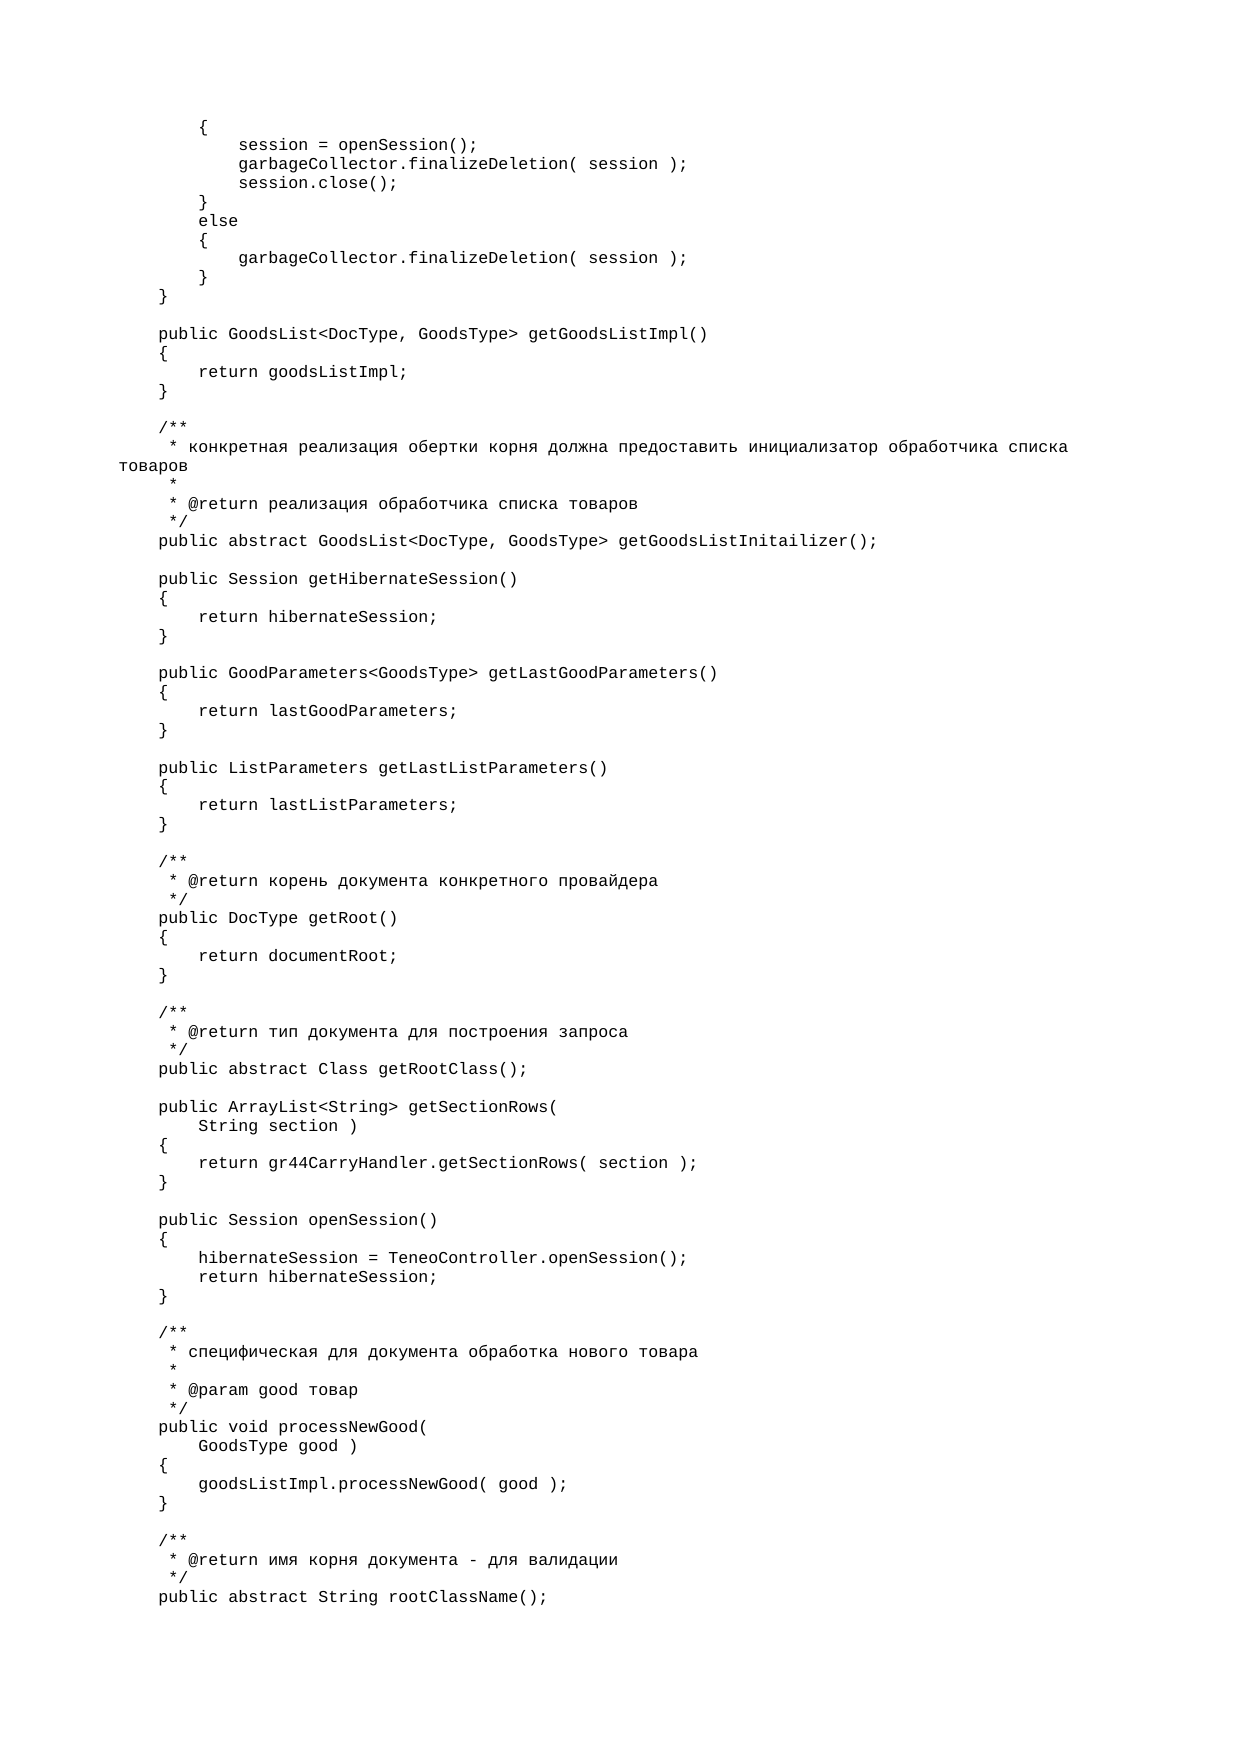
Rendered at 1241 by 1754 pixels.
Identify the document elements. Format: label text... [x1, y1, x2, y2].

text /** [118, 420, 1122, 439]
text * @param good товар [118, 1381, 1122, 1400]
text session = openSession(); [118, 137, 1122, 156]
text { [118, 778, 1122, 797]
text return goodsListImpl; [118, 363, 1122, 382]
text { [118, 684, 1122, 703]
text return lastListParameters; [118, 797, 1122, 816]
text return hibernateSession; [118, 1268, 1122, 1287]
text String section ) [118, 1117, 1122, 1136]
text /** [118, 1004, 1122, 1023]
text session.close(); [118, 175, 1122, 193]
text /** [118, 853, 1122, 872]
text public ListParameters getLastListParameters() [118, 759, 1122, 778]
text { [118, 118, 1122, 137]
text public abstract Class getRootClass(); [118, 1061, 1122, 1080]
text return hibernateSession; [118, 608, 1122, 627]
text * [118, 476, 1122, 495]
text { [118, 929, 1122, 948]
text public abstract String rootClassName(); [118, 1589, 1122, 1608]
text goodsListImpl.processNewGood( good ); [118, 1476, 1122, 1494]
text else [118, 212, 1122, 231]
text public Session openSession() [118, 1212, 1122, 1231]
text public void processNewGood( [118, 1419, 1122, 1438]
text } [118, 967, 1122, 985]
text */ [118, 1400, 1122, 1419]
text } [118, 1494, 1122, 1513]
text /** [118, 1325, 1122, 1344]
text } [118, 193, 1122, 212]
text */ [118, 1570, 1122, 1589]
text /** [118, 1532, 1122, 1551]
text GoodsType good ) [118, 1438, 1122, 1457]
text } [118, 1174, 1122, 1193]
text garbageCollector.finalizeDeletion( session ); [118, 250, 1122, 269]
text { [118, 589, 1122, 608]
text garbageCollector.finalizeDeletion( session ); [118, 156, 1122, 175]
text } [118, 1287, 1122, 1306]
text { [118, 1231, 1122, 1249]
text } [118, 382, 1122, 401]
text } [118, 721, 1122, 740]
text public abstract GoodsList<DocType, GoodsType> getGoodsListInitailizer(); [118, 533, 1122, 552]
text return documentRoot; [118, 948, 1122, 967]
text { [118, 1136, 1122, 1155]
text * специфическая для документа обработка нового товара [118, 1344, 1122, 1362]
text hibernateSession = TeneoController.openSession(); [118, 1249, 1122, 1268]
text * @return имя корня документа - для валидации [118, 1551, 1122, 1570]
text } [118, 288, 1122, 307]
text { [118, 344, 1122, 363]
text public DocType getRoot() [118, 910, 1122, 929]
text */ [118, 514, 1122, 533]
text */ [118, 1042, 1122, 1061]
text public ArrayList<String> getSectionRows( [118, 1098, 1122, 1117]
text { [118, 1457, 1122, 1476]
text } [118, 269, 1122, 288]
text */ [118, 891, 1122, 910]
text * @return реализация обработчика списка товаров [118, 495, 1122, 514]
text } [118, 627, 1122, 646]
text { [118, 231, 1122, 250]
text public GoodsList<DocType, GoodsType> getGoodsListImpl() [118, 326, 1122, 344]
text * @return корень документа конкретного провайдера [118, 872, 1122, 891]
text public GoodParameters<GoodsType> getLastGoodParameters() [118, 665, 1122, 684]
text * @return тип документа для построения запроса [118, 1023, 1122, 1042]
text return gr44CarryHandler.getSectionRows( section ); [118, 1155, 1122, 1174]
text public Session getHibernateSession() [118, 571, 1122, 589]
text * [118, 1362, 1122, 1381]
text * конкретная реализация обертки корня должна предоставить инициализатор обработчика списка товаров [118, 439, 1122, 476]
text } [118, 816, 1122, 834]
text return lastGoodParameters; [118, 703, 1122, 721]
